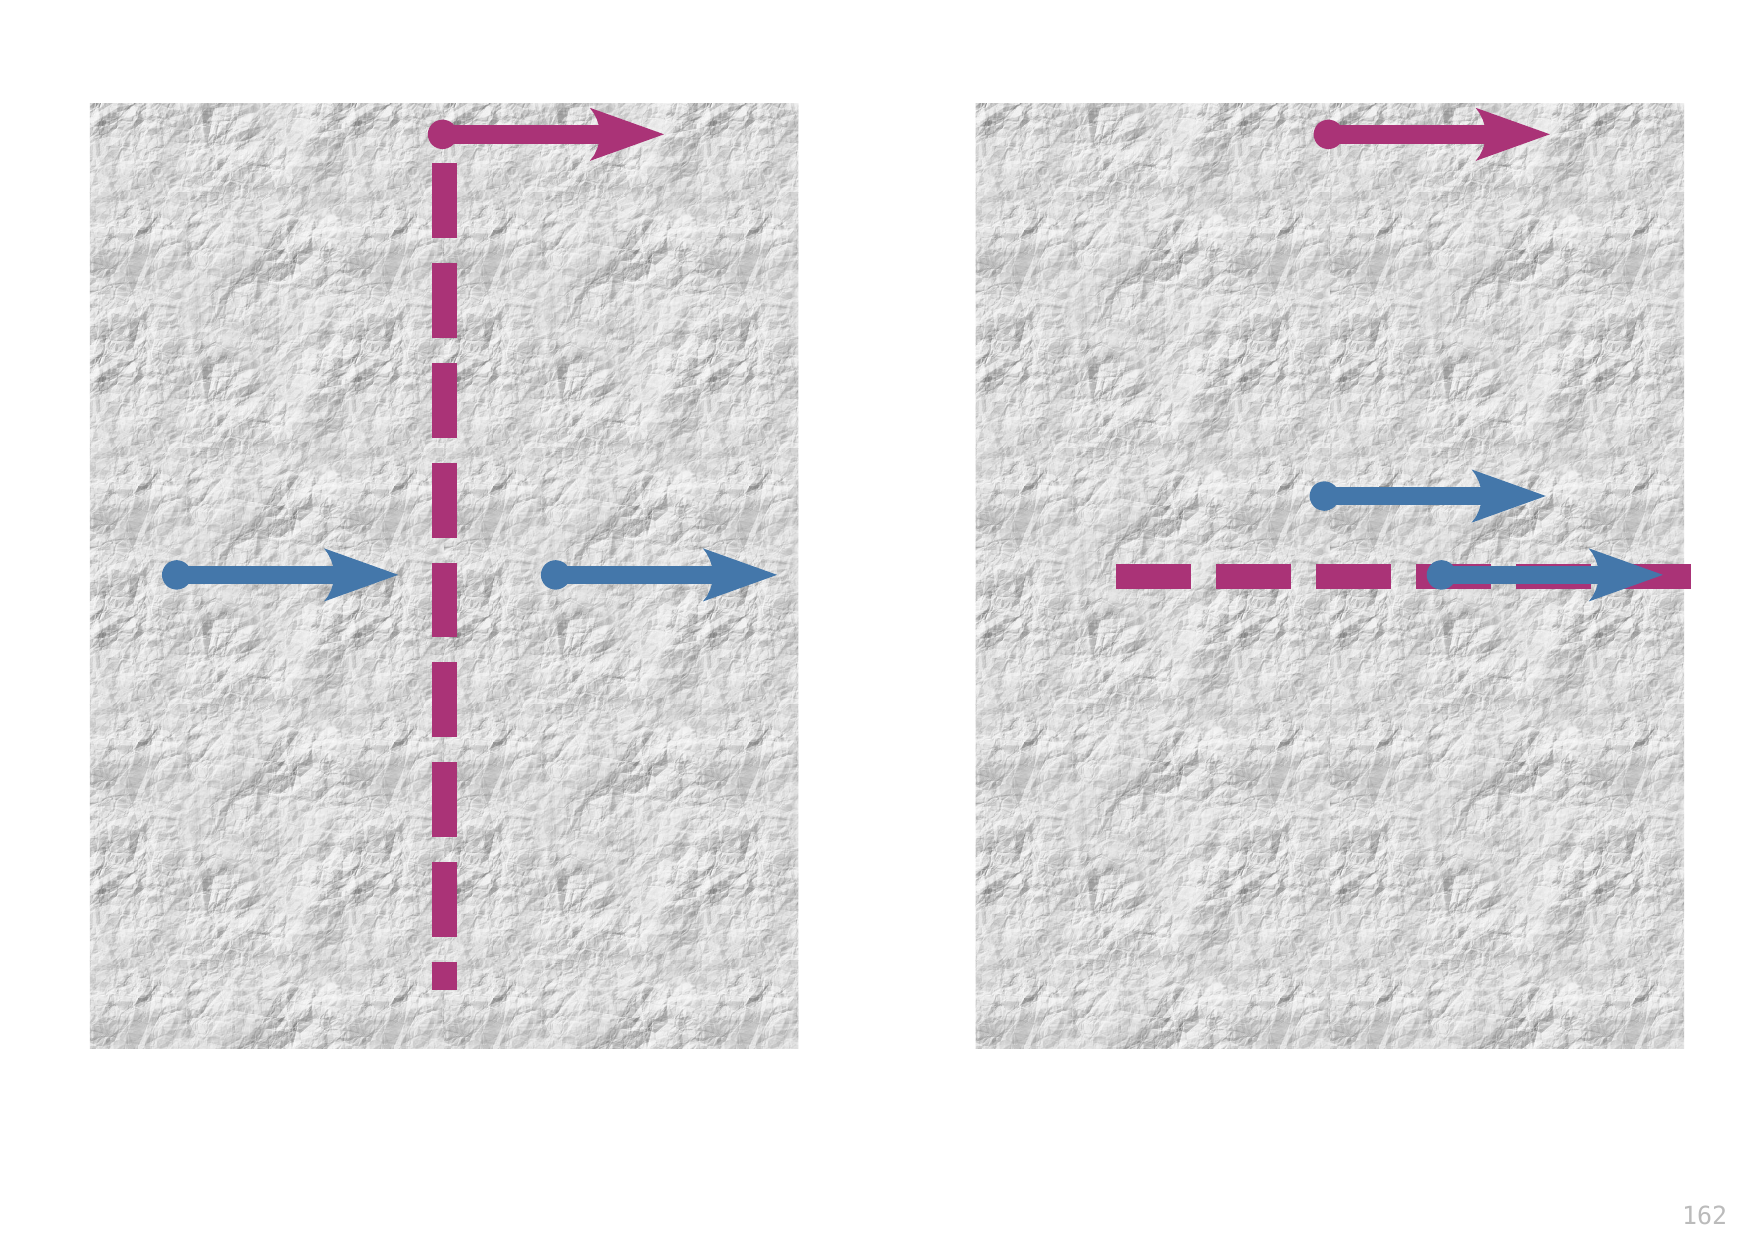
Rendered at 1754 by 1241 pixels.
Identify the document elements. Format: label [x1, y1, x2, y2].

text_box [975, 103, 1685, 1049]
text_box [89, 103, 799, 1049]
